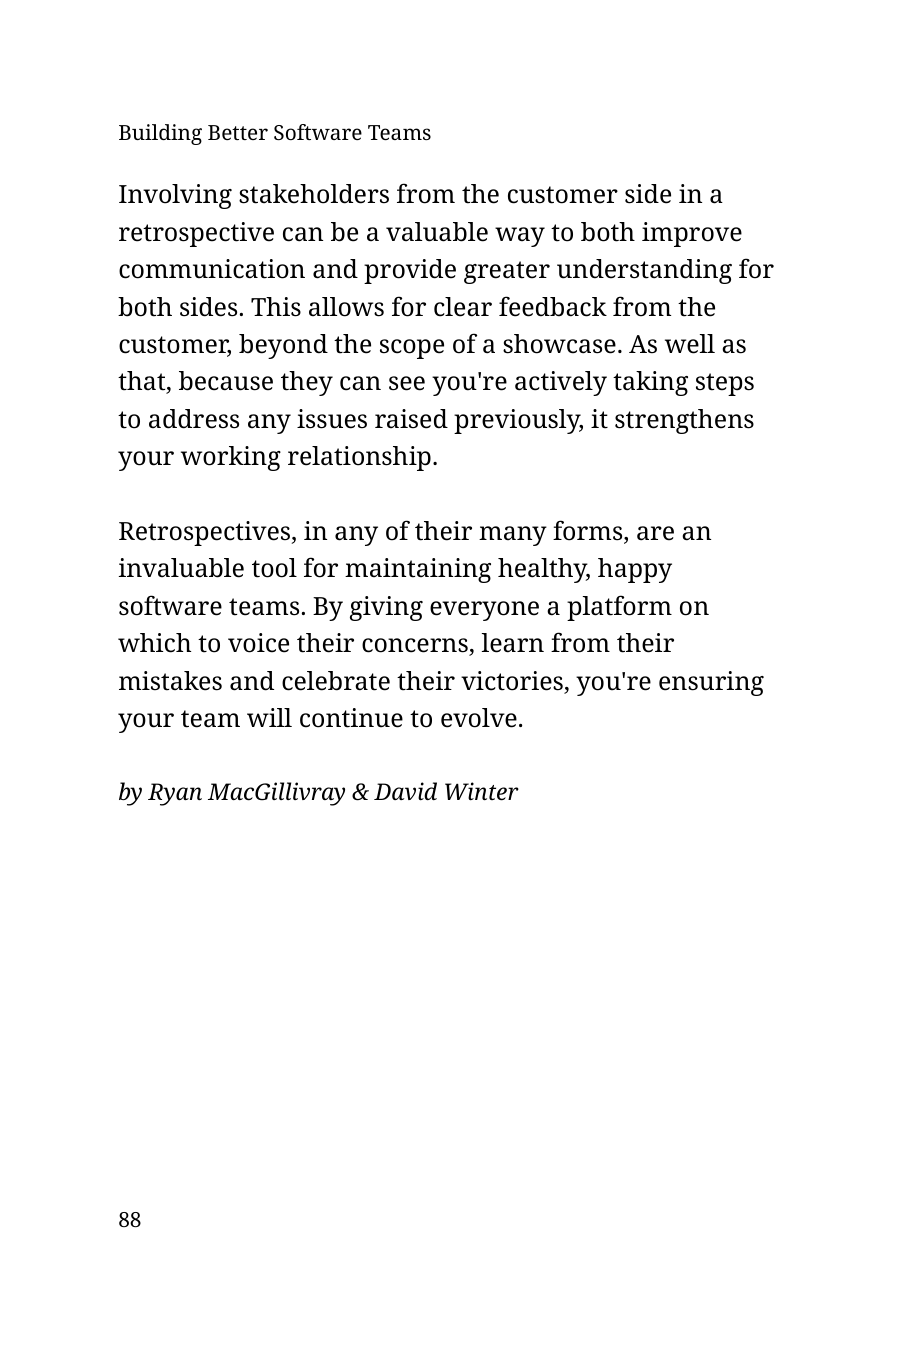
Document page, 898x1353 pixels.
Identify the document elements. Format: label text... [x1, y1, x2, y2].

text Involving stakeholders from the customer side in a retrospective can be a valuable way to both improve communication and provide greater understanding for both sides. This allows for clear feedback from the customer, beyond the scope of a showcase. As well as that, because they can see you're actively taking steps to address any issues raised previously, it strengthens your working relationship. [118, 177, 779, 473]
text by Ryan MacGillivray & David Winter [118, 775, 779, 807]
text Retrospectives, in any of their many forms, are an invaluable tool for maintaining healthy, happy software teams. By giving everyone a platform on which to voice their concerns, learn from their mistakes and celebrate their victories, you're ensuring your team will continue to evolve. [118, 514, 779, 735]
